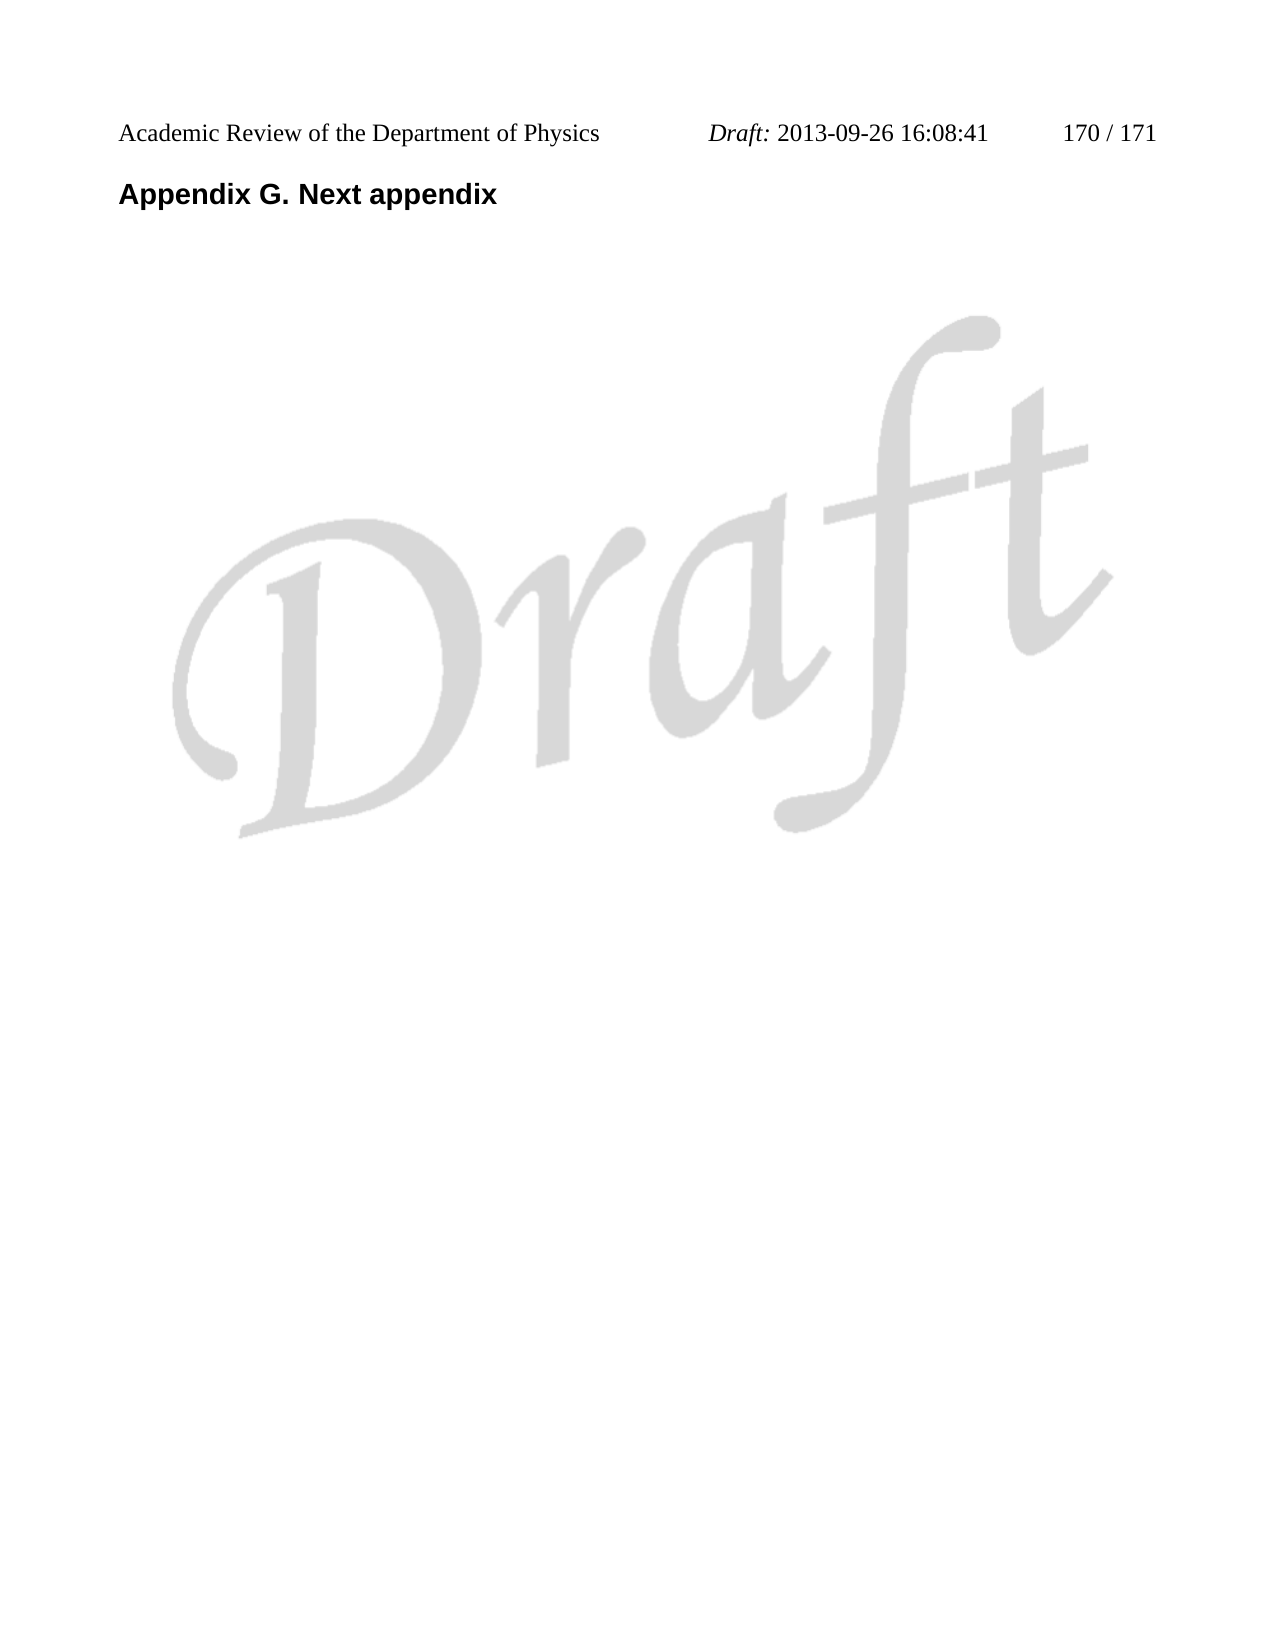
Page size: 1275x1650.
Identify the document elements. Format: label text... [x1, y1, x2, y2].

picture [118, 118, 1157, 177]
picture [118, 210, 1157, 1532]
subtitle Next appendix [118, 177, 1157, 210]
